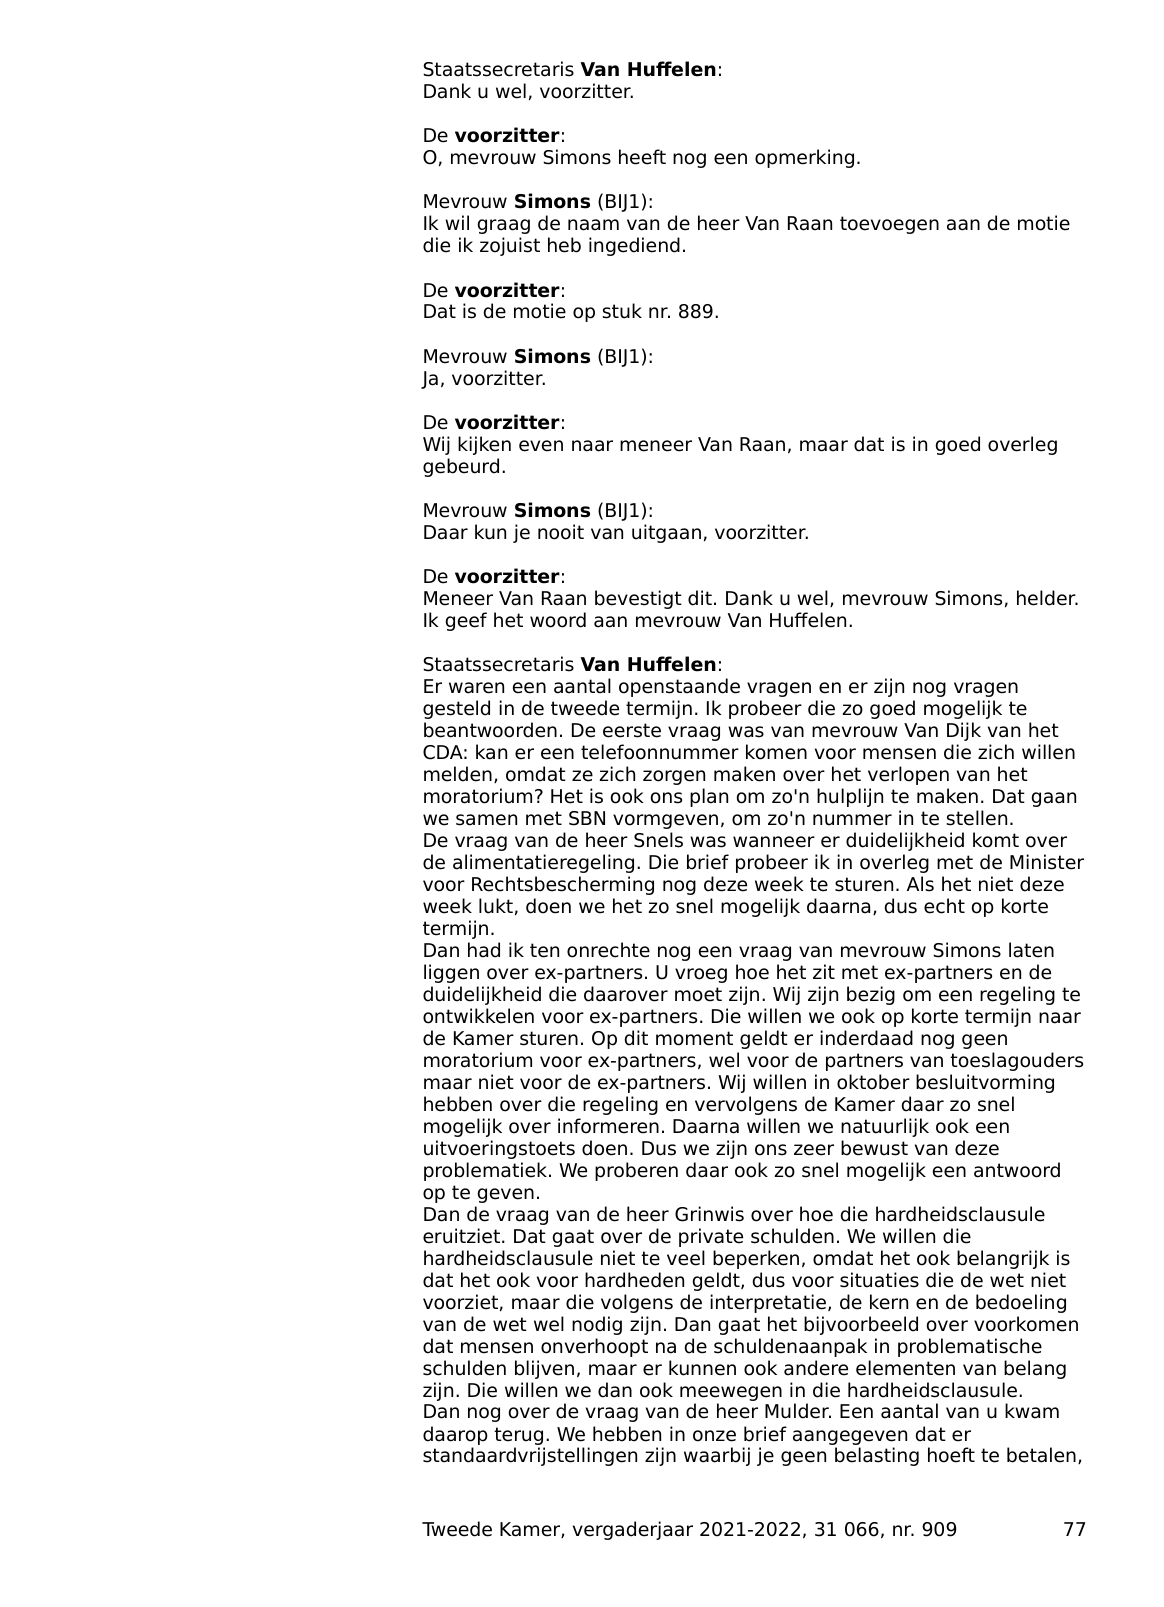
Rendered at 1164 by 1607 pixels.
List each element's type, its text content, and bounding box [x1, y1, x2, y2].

text De voorzitter: [422, 125, 1087, 147]
text Dat is de motie op stuk nr. 889. [422, 301, 1087, 323]
text Er waren een aantal openstaande vragen en er zijn nog vragen gesteld in de tweede termijn. Ik probeer die zo goed mogelijk te beantwoorden. De eerste vraag was van mevrouw Van Dijk van het CDA: kan er een telefoonnummer komen voor mensen die zich willen melden, omdat ze zich zorgen maken over het verlopen van het moratorium? Het is ook ons plan om zo'n hulplijn te maken. Dat gaan we samen met SBN vormgeven, om zo'n nummer in te stellen. [422, 676, 1087, 830]
text Dank u wel, voorzitter. [422, 81, 1087, 103]
text Mevrouw Simons (BIJ1): [422, 346, 1087, 368]
text Dan nog over de vraag van de heer Mulder. Een aantal van u kwam daarop terug. We hebben in onze brief aangegeven dat er standaardvrijstellingen zijn waarbij je geen belasting hoeft te betalen, [422, 1401, 1087, 1467]
text Staatssecretaris Van Huffelen: [422, 654, 1087, 676]
text Ik wil graag de naam van de heer Van Raan toevoegen aan de motie die ik zojuist heb ingediend. [422, 213, 1087, 257]
text De voorzitter: [422, 279, 1087, 301]
text Daar kun je nooit van uitgaan, voorzitter. [422, 522, 1087, 544]
text O, mevrouw Simons heeft nog een opmerking. [422, 147, 1087, 169]
text Meneer Van Raan bevestigt dit. Dank u wel, mevrouw Simons, helder. Ik geef het woord aan mevrouw Van Huffelen. [422, 588, 1087, 632]
text Ja, voorzitter. [422, 368, 1087, 389]
text Mevrouw Simons (BIJ1): [422, 191, 1087, 213]
text De voorzitter: [422, 412, 1087, 434]
text Mevrouw Simons (BIJ1): [422, 500, 1087, 522]
text Dan de vraag van de heer Grinwis over hoe die hardheidsclausule eruitziet. Dat gaat over de private schulden. We willen die hardheidsclausule niet te veel beperken, omdat het ook belangrijk is dat het ook voor hardheden geldt, dus voor situaties die de wet niet voorziet, maar die volgens de interpretatie, de kern en de bedoeling van de wet wel nodig zijn. Dan gaat het bijvoorbeeld over voorkomen dat mensen onverhoopt na de schuldenaanpak in problematische schulden blijven, maar er kunnen ook andere elementen van belang zijn. Die willen we dan ook meewegen in die hardheidsclausule. [422, 1204, 1087, 1401]
text De vraag van de heer Snels was wanneer er duidelijkheid komt over de alimentatieregeling. Die brief probeer ik in overleg met de Minister voor Rechtsbescherming nog deze week te sturen. Als het niet deze week lukt, doen we het zo snel mogelijk daarna, dus echt op korte termijn. [422, 830, 1087, 940]
text Staatssecretaris Van Huffelen: [422, 59, 1087, 81]
text Dan had ik ten onrechte nog een vraag van mevrouw Simons laten liggen over ex-partners. U vroeg hoe het zit met ex-partners en de duidelijkheid die daarover moet zijn. Wij zijn bezig om een regeling te ontwikkelen voor ex-partners. Die willen we ook op korte termijn naar de Kamer sturen. Op dit moment geldt er inderdaad nog geen moratorium voor ex-partners, wel voor de partners van toeslagouders maar niet voor de ex-partners. Wij willen in oktober besluitvorming hebben over die regeling en vervolgens de Kamer daar zo snel mogelijk over informeren. Daarna willen we natuurlijk ook een uitvoeringstoets doen. Dus we zijn ons zeer bewust van deze problematiek. We proberen daar ook zo snel mogelijk een antwoord op te geven. [422, 940, 1087, 1204]
text Wij kijken even naar meneer Van Raan, maar dat is in goed overleg gebeurd. [422, 434, 1087, 478]
text De voorzitter: [422, 566, 1087, 588]
